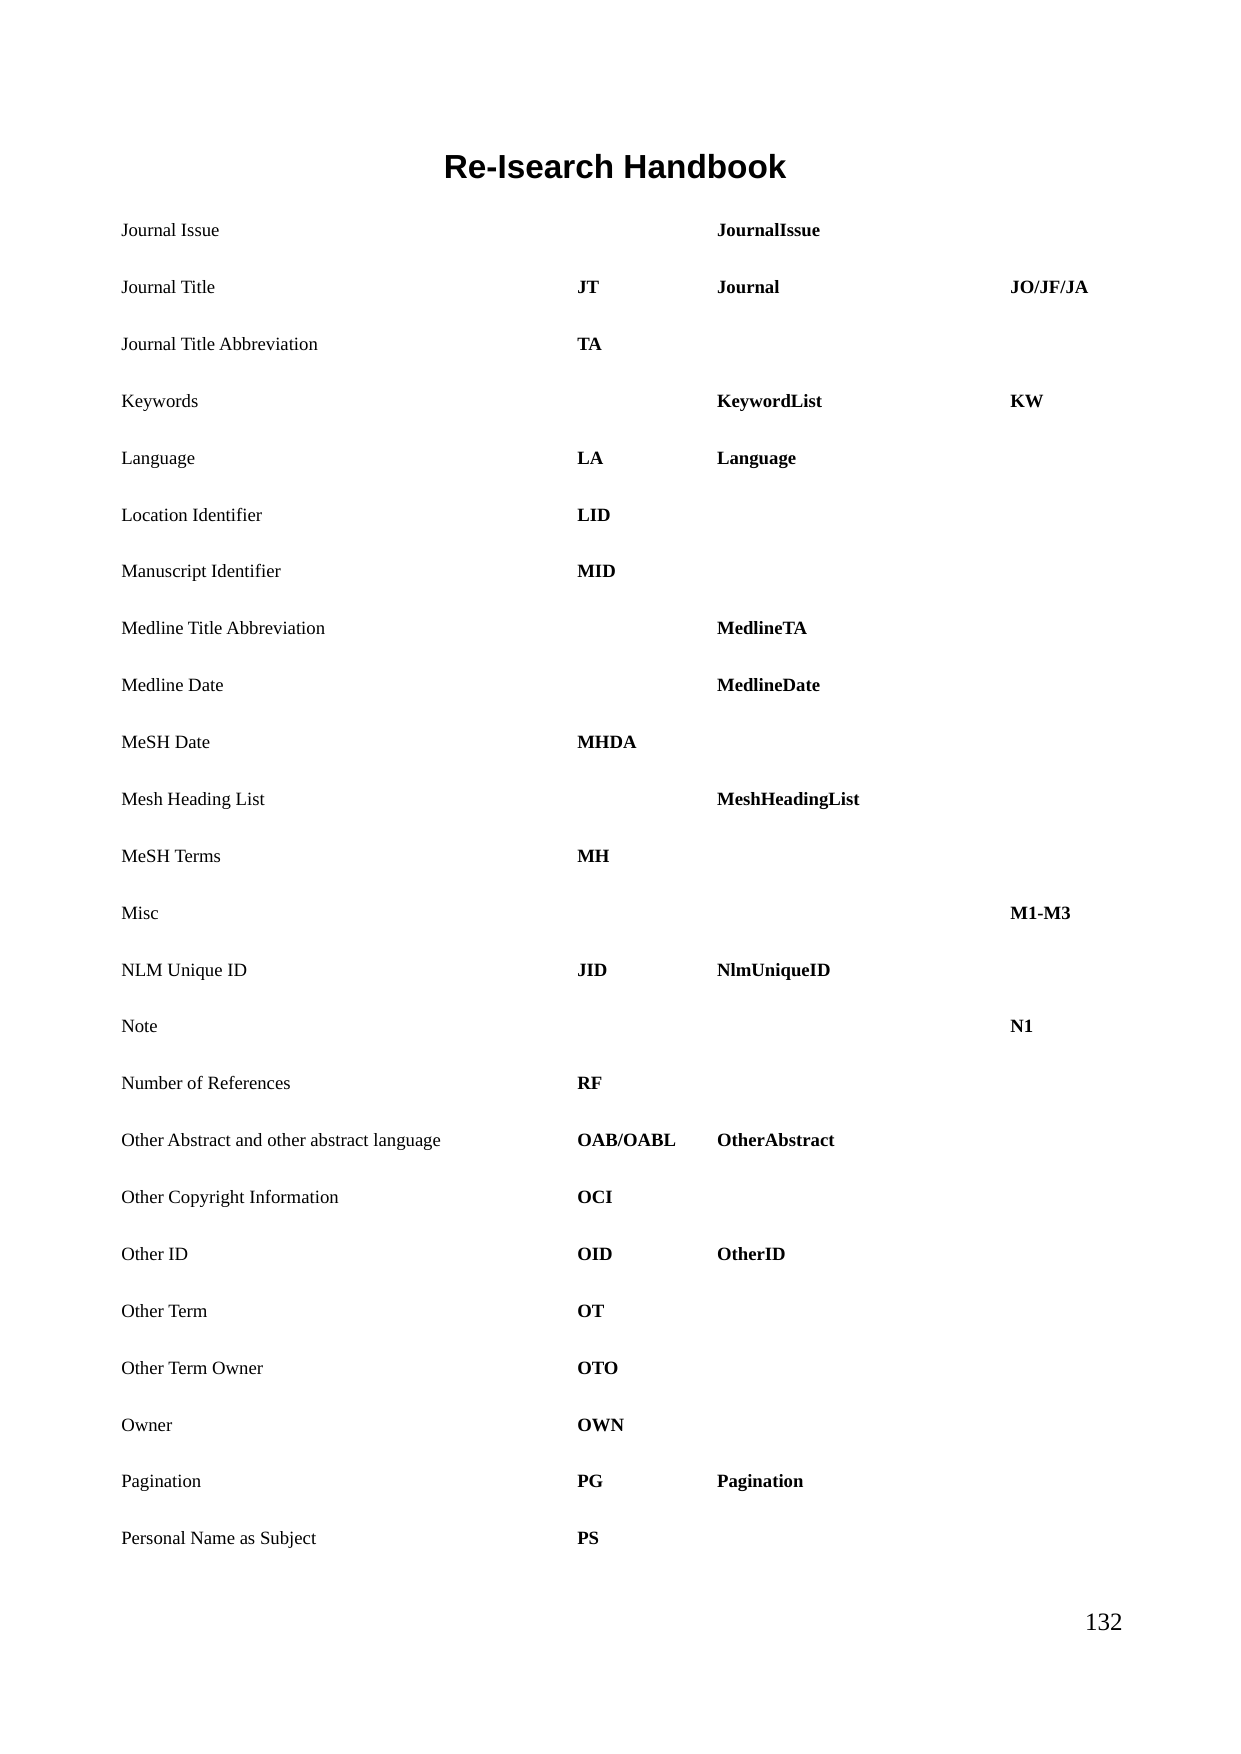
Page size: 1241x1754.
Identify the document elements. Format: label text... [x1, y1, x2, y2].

table_cell Other Term [118, 1297, 574, 1354]
table_cell ​ [714, 1069, 1007, 1126]
table_cell ​ [1007, 1524, 1122, 1552]
table_cell ​ [574, 216, 714, 273]
table_cell ​ [1007, 614, 1122, 671]
table_cell ​ [1007, 1126, 1122, 1183]
table_cell M1-M3 [1007, 899, 1122, 956]
table_cell PG [574, 1468, 714, 1524]
table_cell ​ [1007, 728, 1122, 785]
table_cell Language [118, 444, 574, 501]
table_cell MedlineDate [714, 671, 1007, 728]
table_cell ​ [714, 330, 1007, 387]
table_cell Other Abstract and other abstract language [118, 1126, 574, 1183]
table_cell OTO [574, 1354, 714, 1411]
table_cell JID [574, 956, 714, 1012]
table_cell TA [574, 330, 714, 387]
table_cell Medline Date [118, 671, 574, 728]
table_cell Mesh Heading List [118, 785, 574, 842]
table_cell ​ [714, 728, 1007, 785]
table_cell ​ [1007, 330, 1122, 387]
table_cell ​ [1007, 558, 1122, 614]
table_cell ​ [1007, 1297, 1122, 1354]
table_cell Manuscript Identifier [118, 558, 574, 614]
table_cell ​ [1007, 1354, 1122, 1411]
table_cell ​ [1007, 216, 1122, 273]
table_cell ​ [714, 1524, 1007, 1552]
table_cell Keywords [118, 387, 574, 444]
table_cell ​ [1007, 671, 1122, 728]
table_cell OT [574, 1297, 714, 1354]
table_cell ​ [1007, 1240, 1122, 1297]
table_cell Journal Title Abbreviation [118, 330, 574, 387]
table_cell Medline Title Abbreviation [118, 614, 574, 671]
table_cell JT [574, 273, 714, 330]
table_cell Other Term Owner [118, 1354, 574, 1411]
table_cell OWN [574, 1411, 714, 1467]
table_cell NLM Unique ID [118, 956, 574, 1012]
table_cell Journal Title [118, 273, 574, 330]
table_cell ​ [1007, 1069, 1122, 1126]
table_cell Other Copyright Information [118, 1183, 574, 1240]
table_cell MeSH Terms [118, 842, 574, 899]
table_cell ​ [714, 558, 1007, 614]
table_cell ​ [714, 1297, 1007, 1354]
table_cell MHDA [574, 728, 714, 785]
table_cell ​ [1007, 1468, 1122, 1524]
table_cell OtherAbstract [714, 1126, 1007, 1183]
table_cell ​ [714, 1411, 1007, 1467]
table_cell Location Identifier [118, 501, 574, 557]
table_cell OCI [574, 1183, 714, 1240]
table_cell ​ [714, 1183, 1007, 1240]
table_cell ​ [714, 1013, 1007, 1069]
table_cell Journal [714, 273, 1007, 330]
table_cell OtherID [714, 1240, 1007, 1297]
table_cell MH [574, 842, 714, 899]
table_cell Pagination [714, 1468, 1007, 1524]
table_cell ​ [714, 899, 1007, 956]
table_cell ​ [574, 1013, 714, 1069]
table_cell ​ [1007, 1183, 1122, 1240]
table_cell Misc [118, 899, 574, 956]
table_cell ​ [1007, 956, 1122, 1012]
table_cell JournalIssue [714, 216, 1007, 273]
table_cell Journal Issue [118, 216, 574, 273]
table_cell ​ [1007, 501, 1122, 557]
table_cell Language [714, 444, 1007, 501]
table_cell ​ [1007, 842, 1122, 899]
table_cell OAB/OABL [574, 1126, 714, 1183]
table_cell JO/JF/JA [1007, 273, 1122, 330]
table_cell NlmUniqueID [714, 956, 1007, 1012]
table_cell ​ [1007, 1411, 1122, 1467]
table_cell ​ [574, 785, 714, 842]
table_cell ​ [714, 842, 1007, 899]
table_cell ​ [574, 387, 714, 444]
table_cell RF [574, 1069, 714, 1126]
table_cell N1 [1007, 1013, 1122, 1069]
table_cell ​ [714, 501, 1007, 557]
table_cell ​ [574, 671, 714, 728]
table_cell ​ [1007, 444, 1122, 501]
table_cell Note [118, 1013, 574, 1069]
table_cell Other ID [118, 1240, 574, 1297]
table_cell LA [574, 444, 714, 501]
table_cell ​ [1007, 785, 1122, 842]
table_cell Owner [118, 1411, 574, 1467]
table_cell Personal Name as Subject [118, 1524, 574, 1552]
table_cell Number of References [118, 1069, 574, 1126]
table_cell LID [574, 501, 714, 557]
table_cell MID [574, 558, 714, 614]
table_cell Pagination [118, 1468, 574, 1524]
table_cell MedlineTA [714, 614, 1007, 671]
table_cell ​ [714, 1354, 1007, 1411]
table_cell KeywordList [714, 387, 1007, 444]
table_cell MeshHeadingList [714, 785, 1007, 842]
table_cell MeSH Date [118, 728, 574, 785]
table_cell PS [574, 1524, 714, 1552]
table_cell OID [574, 1240, 714, 1297]
table_cell KW [1007, 387, 1122, 444]
table_cell ​ [574, 614, 714, 671]
table_cell ​ [574, 899, 714, 956]
